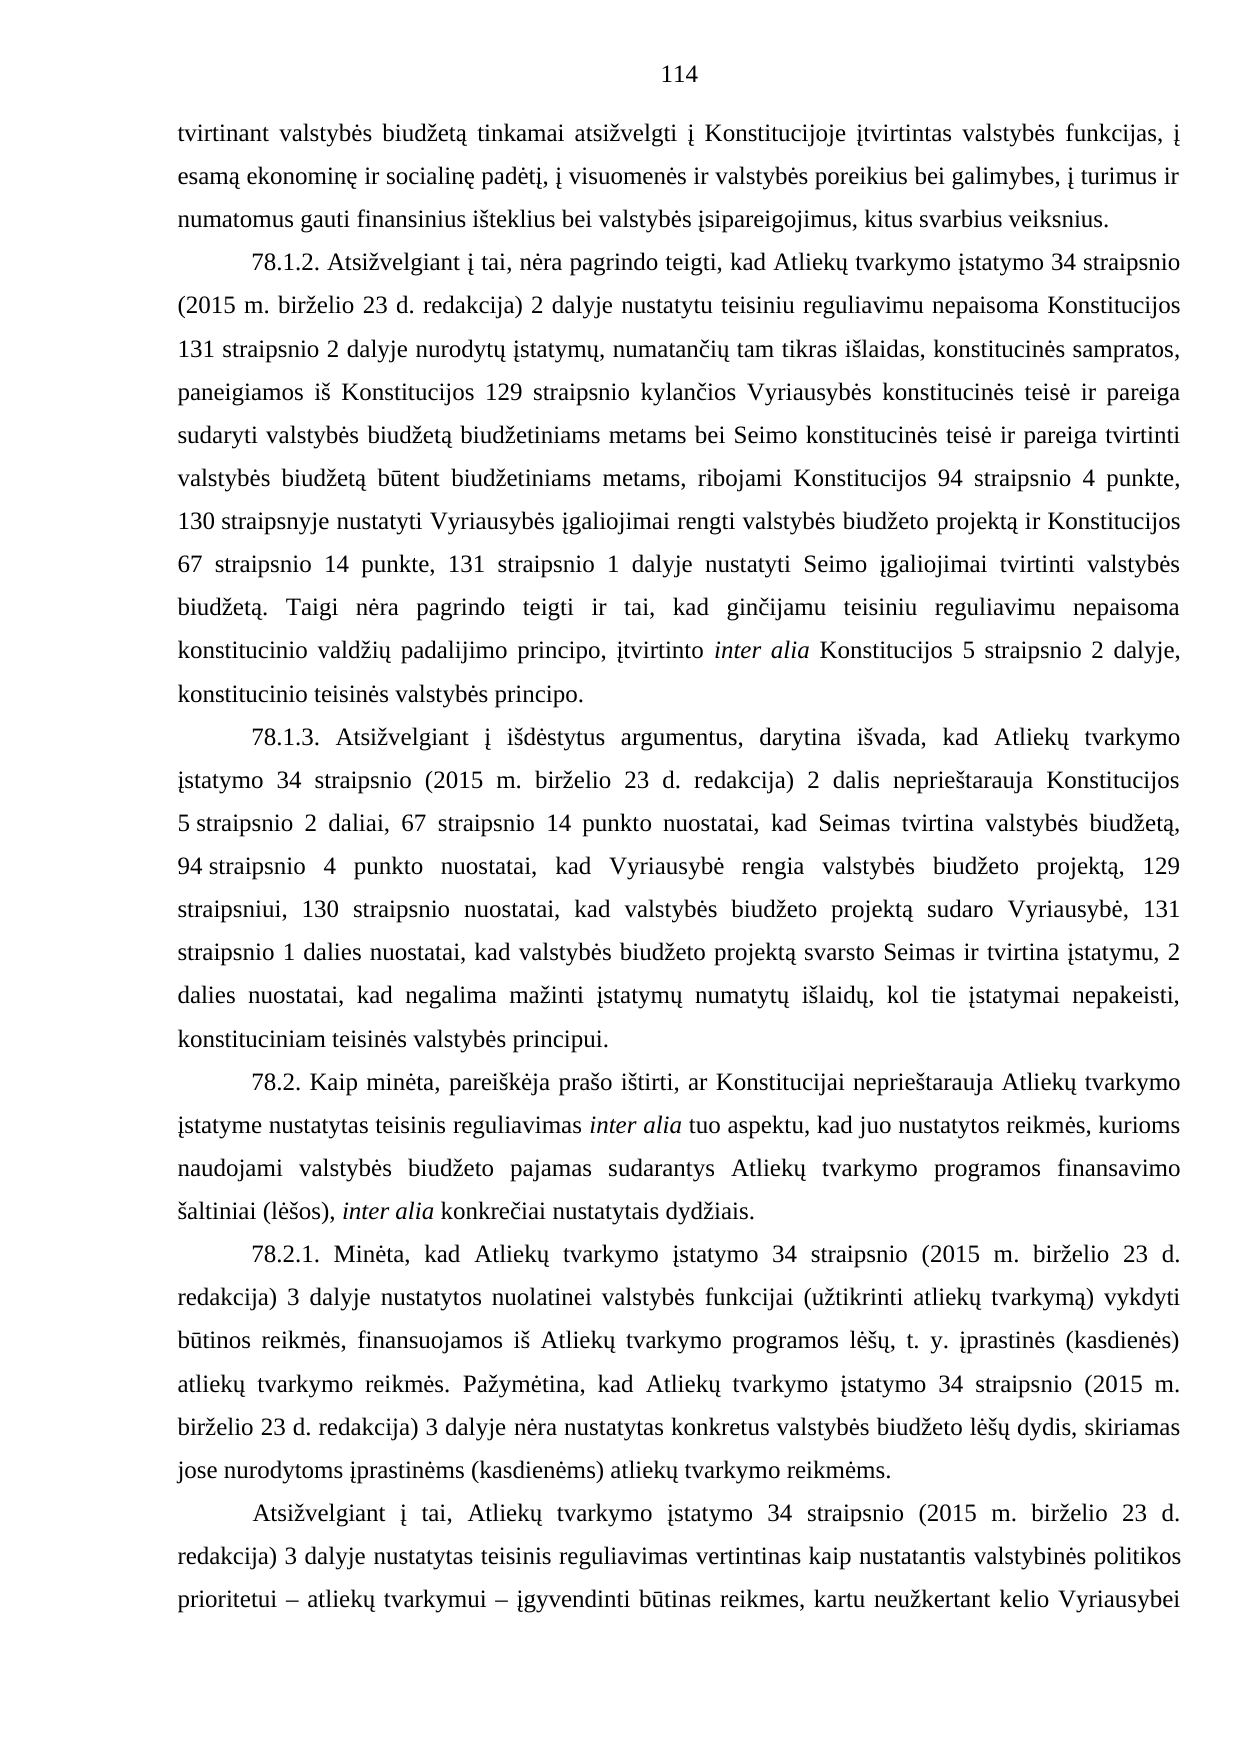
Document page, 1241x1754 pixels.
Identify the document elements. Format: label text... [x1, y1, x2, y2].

text tvirtinant valstybės biudžetą tinkamai atsižvelgti į Konstitucijoje įtvirtintas valstybės funkcijas, į esamą ekonominę ir socialinę padėtį, į visuomenės ir valstybės poreikius bei galimybes, į turimus ir numatomus gauti finansinius išteklius bei valstybės įsipareigojimus, kitus svarbius veiksnius. [177, 118, 1181, 233]
text 78.1.2. Atsižvelgiant į tai, nėra pagrindo teigti, kad Atliekų tvarkymo įstatymo 34 straipsnio (2015 m. birželio 23 d. redakcija) 2 dalyje nustatytu teisiniu reguliavimu nepaisoma Konstitucijos 131 straipsnio 2 dalyje nurodytų įstatymų, numatančių tam tikras išlaidas, konstitucinės sampratos, paneigiamos iš Konstitucijos 129 straipsnio kylančios Vyriausybės konstitucinės teisė ir pareiga sudaryti valstybės biudžetą biudžetiniams metams bei Seimo konstitucinės teisė ir pareiga tvirtinti valstybės biudžetą būtent biudžetiniams metams, ribojami Konstitucijos 94 straipsnio 4 punkte, 130 straipsnyje nustatyti Vyriausybės įgaliojimai rengti valstybės biudžeto projektą ir Konstitucijos 67 straipsnio 14 punkte, 131 straipsnio 1 dalyje nustatyti Seimo įgaliojimai tvirtinti valstybės biudžetą. Taigi nėra pagrindo teigti ir tai, kad ginčijamu teisiniu reguliavimu nepaisoma konstitucinio valdžių padalijimo principo, įtvirtinto inter alia Konstitucijos 5 straipsnio 2 dalyje, konstitucinio teisinės valstybės principo. [177, 247, 1181, 707]
text Atsižvelgiant į tai, Atliekų tvarkymo įstatymo 34 straipsnio (2015 m. birželio 23 d. redakcija) 3 dalyje nustatytas teisinis reguliavimas vertintinas kaip nustatantis valstybinės politikos prioritetui – atliekų tvarkymui – įgyvendinti būtinas reikmes, kartu neužkertant kelio Vyriausybei [177, 1498, 1181, 1613]
text 78.1.3. Atsižvelgiant į išdėstytus argumentus, darytina išvada, kad Atliekų tvarkymo įstatymo 34 straipsnio (2015 m. birželio 23 d. redakcija) 2 dalis neprieštarauja Konstitucijos 5 straipsnio 2 daliai, 67 straipsnio 14 punkto nuostatai, kad Seimas tvirtina valstybės biudžetą, 94 straipsnio 4 punkto nuostatai, kad Vyriausybė rengia valstybės biudžeto projektą, 129 straipsniui, 130 straipsnio nuostatai, kad valstybės biudžeto projektą sudaro Vyriausybė, 131 straipsnio 1 dalies nuostatai, kad valstybės biudžeto projektą svarsto Seimas ir tvirtina įstatymu, 2 dalies nuostatai, kad negalima mažinti įstatymų numatytų išlaidų, kol tie įstatymai nepakeisti, konstituciniam teisinės valstybės principui. [177, 722, 1181, 1052]
text 78.2.1. Minėta, kad Atliekų tvarkymo įstatymo 34 straipsnio (2015 m. birželio 23 d. redakcija) 3 dalyje nustatytos nuolatinei valstybės funkcijai (užtikrinti atliekų tvarkymą) vykdyti būtinos reikmės, finansuojamos iš Atliekų tvarkymo programos lėšų, t. y. įprastinės (kasdienės) atliekų tvarkymo reikmės. Pažymėtina, kad Atliekų tvarkymo įstatymo 34 straipsnio (2015 m. birželio 23 d. redakcija) 3 dalyje nėra nustatytas konkretus valstybės biudžeto lėšų dydis, skiriamas jose nurodytoms įprastinėms (kasdienėms) atliekų tvarkymo reikmėms. [177, 1239, 1181, 1484]
text 78.2. Kaip minėta, pareiškėja prašo ištirti, ar Konstitucijai neprieštarauja Atliekų tvarkymo įstatyme nustatytas teisinis reguliavimas inter alia tuo aspektu, kad juo nustatytos reikmės, kurioms naudojami valstybės biudžeto pajamas sudarantys Atliekų tvarkymo programos finansavimo šaltiniai (lėšos), inter alia konkrečiai nustatytais dydžiais. [177, 1067, 1181, 1225]
